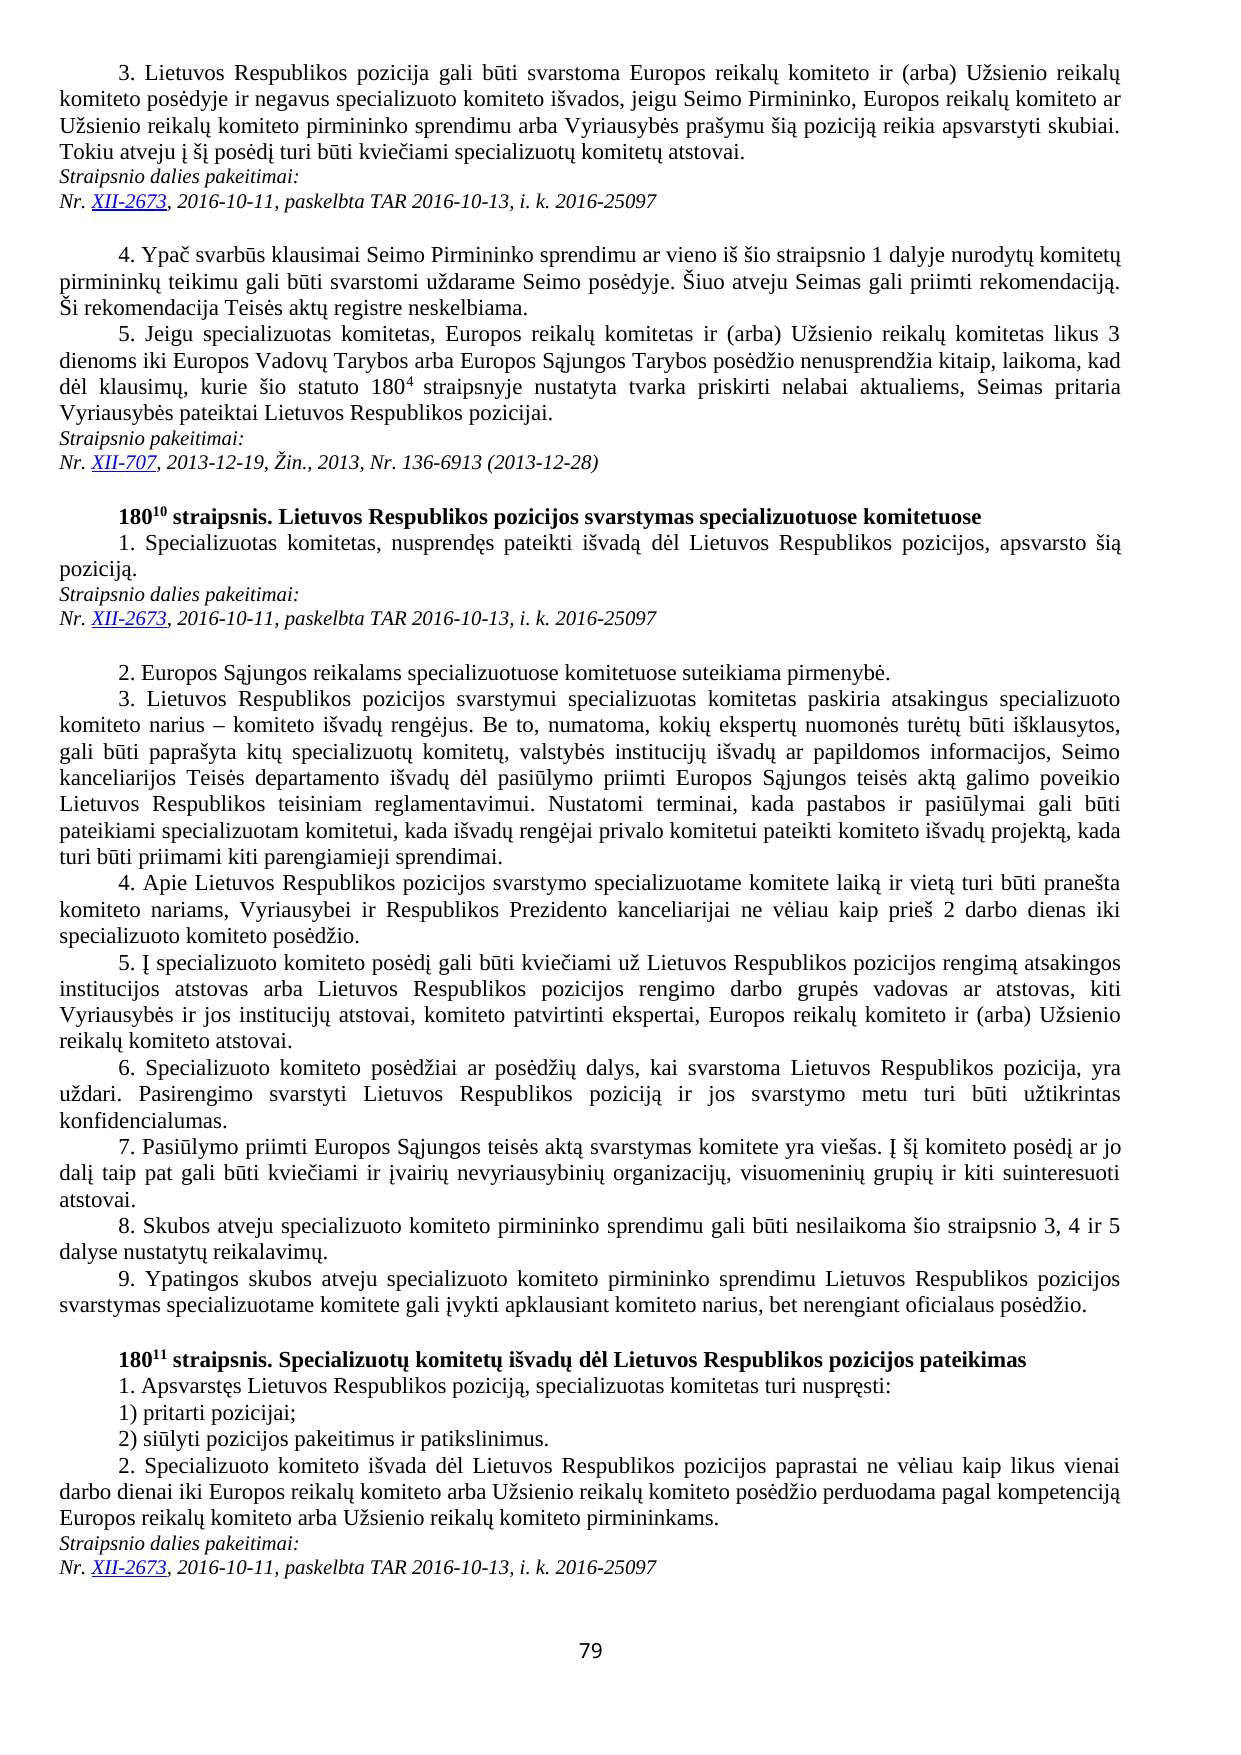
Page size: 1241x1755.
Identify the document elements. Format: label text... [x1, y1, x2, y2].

text Straipsnio dalies pakeitimai: [59, 164, 1122, 188]
text 2. Specializuoto komiteto išvada dėl Lietuvos Respublikos pozicijos paprastai ne vėliau kaip likus vienai darbo dienai iki Europos reikalų komiteto arba Užsienio reikalų komiteto posėdžio perduodama pagal kompetenciją Europos reikalų komiteto arba Užsienio reikalų komiteto pirmininkams. [59, 1452, 1122, 1531]
text 3. Lietuvos Respublikos pozicija gali būti svarstoma Europos reikalų komiteto ir (arba) Užsienio reikalų komiteto posėdyje ir negavus specializuoto komiteto išvados, jeigu Seimo Pirmininko, Europos reikalų komiteto ar Užsienio reikalų komiteto pirmininko sprendimu arba Vyriausybės prašymu šią poziciją reikia apsvarstyti skubiai. Tokiu atveju į šį posėdį turi būti kviečiami specializuotų komitetų atstovai. [59, 59, 1122, 164]
text Nr. XII-707, 2013-12-19, Žin., 2013, Nr. 136-6913 (2013-12-28) [59, 450, 1122, 474]
text Straipsnio dalies pakeitimai: [59, 582, 1122, 606]
text 1. Specializuotas komitetas, nusprendęs pateikti išvadą dėl Lietuvos Respublikos pozicijos, apsvarsto šią poziciją. [59, 529, 1122, 582]
text Straipsnio dalies pakeitimai: [59, 1531, 1122, 1555]
text 4. Ypač svarbūs klausimai Seimo Pirmininko sprendimu ar vieno iš šio straipsnio 1 dalyje nurodytų komitetų pirmininkų teikimu gali būti svarstomi uždarame Seimo posėdyje. Šiuo atveju Seimas gali priimti rekomendaciją. Ši rekomendacija Teisės aktų registre neskelbiama. [59, 241, 1122, 320]
text Nr. XII-2673, 2016-10-11, paskelbta TAR 2016-10-13, i. k. 2016-25097 [59, 1555, 1122, 1579]
text 18010 straipsnis. Lietuvos Respublikos pozicijos svarstymas specializuotuose komitetuose [59, 503, 1122, 529]
text 2) siūlyti pozicijos pakeitimus ir patikslinimus. [59, 1425, 1122, 1452]
text Nr. XII-2673, 2016-10-11, paskelbta TAR 2016-10-13, i. k. 2016-25097 [59, 606, 1122, 630]
text 7. Pasiūlymo priimti Europos Sąjungos teisės aktą svarstymas komitete yra viešas. Į šį komiteto posėdį ar jo dalį taip pat gali būti kviečiami ir įvairių nevyriausybinių organizacijų, visuomeninių grupių ir kiti suinteresuoti atstovai. [59, 1133, 1122, 1212]
text 2. Europos Sąjungos reikalams specializuotuose komitetuose suteikiama pirmenybė. [59, 659, 1122, 685]
text 4. Apie Lietuvos Respublikos pozicijos svarstymo specializuotame komitete laiką ir vietą turi būti pranešta komiteto nariams, Vyriausybei ir Respublikos Prezidento kanceliarijai ne vėliau kaip prieš 2 darbo dienas iki specializuoto komiteto posėdžio. [59, 869, 1122, 948]
text 8. Skubos atveju specializuoto komiteto pirmininko sprendimu gali būti nesilaikoma šio straipsnio 3, 4 ir 5 dalyse nustatytų reikalavimų. [59, 1212, 1122, 1265]
text Nr. XII-2673, 2016-10-11, paskelbta TAR 2016-10-13, i. k. 2016-25097 [59, 188, 1122, 213]
text 3. Lietuvos Respublikos pozicijos svarstymui specializuotas komitetas paskiria atsakingus specializuoto komiteto narius – komiteto išvadų rengėjus. Be to, numatoma, kokių ekspertų nuomonės turėtų būti išklausytos, gali būti paprašyta kitų specializuotų komitetų, valstybės institucijų išvadų ar papildomos informacijos, Seimo kanceliarijos Teisės departamento išvadų dėl pasiūlymo priimti Europos Sąjungos teisės aktą galimo poveikio Lietuvos Respublikos teisiniam reglamentavimui. Nustatomi terminai, kada pastabos ir pasiūlymai gali būti pateikiami specializuotam komitetui, kada išvadų rengėjai privalo komitetui pateikti komiteto išvadų projektą, kada turi būti priimami kiti parengiamieji sprendimai. [59, 685, 1122, 869]
text 5. Į specializuoto komiteto posėdį gali būti kviečiami už Lietuvos Respublikos pozicijos rengimą atsakingos institucijos atstovas arba Lietuvos Respublikos pozicijos rengimo darbo grupės vadovas ar atstovas, kiti Vyriausybės ir jos institucijų atstovai, komiteto patvirtinti ekspertai, Europos reikalų komiteto ir (arba) Užsienio reikalų komiteto atstovai. [59, 948, 1122, 1054]
text 1. Apsvarstęs Lietuvos Respublikos poziciją, specializuotas komitetas turi nuspręsti: [59, 1373, 1122, 1399]
text 18011 straipsnis. Specializuotų komitetų išvadų dėl Lietuvos Respublikos pozicijos pateikimas [118, 1346, 1122, 1373]
text 6. Specializuoto komiteto posėdžiai ar posėdžių dalys, kai svarstoma Lietuvos Respublikos pozicija, yra uždari. Pasirengimo svarstyti Lietuvos Respublikos poziciją ir jos svarstymo metu turi būti užtikrintas konfidencialumas. [59, 1054, 1122, 1133]
text 9. Ypatingos skubos atveju specializuoto komiteto pirmininko sprendimu Lietuvos Respublikos pozicijos svarstymas specializuotame komitete gali įvykti apklausiant komiteto narius, bet nerengiant oficialaus posėdžio. [59, 1265, 1122, 1317]
text 1) pritarti pozicijai; [59, 1399, 1122, 1425]
text Straipsnio pakeitimai: [59, 426, 1122, 450]
text 5. Jeigu specializuotas komitetas, Europos reikalų komitetas ir (arba) Užsienio reikalų komitetas likus 3 dienoms iki Europos Vadovų Tarybos arba Europos Sąjungos Tarybos posėdžio nenusprendžia kitaip, laikoma, kad dėl klausimų, kurie šio statuto 1804 straipsnyje nustatyta tvarka priskirti nelabai aktualiems, Seimas pritaria Vyriausybės pateiktai Lietuvos Respublikos pozicijai. [59, 320, 1122, 426]
